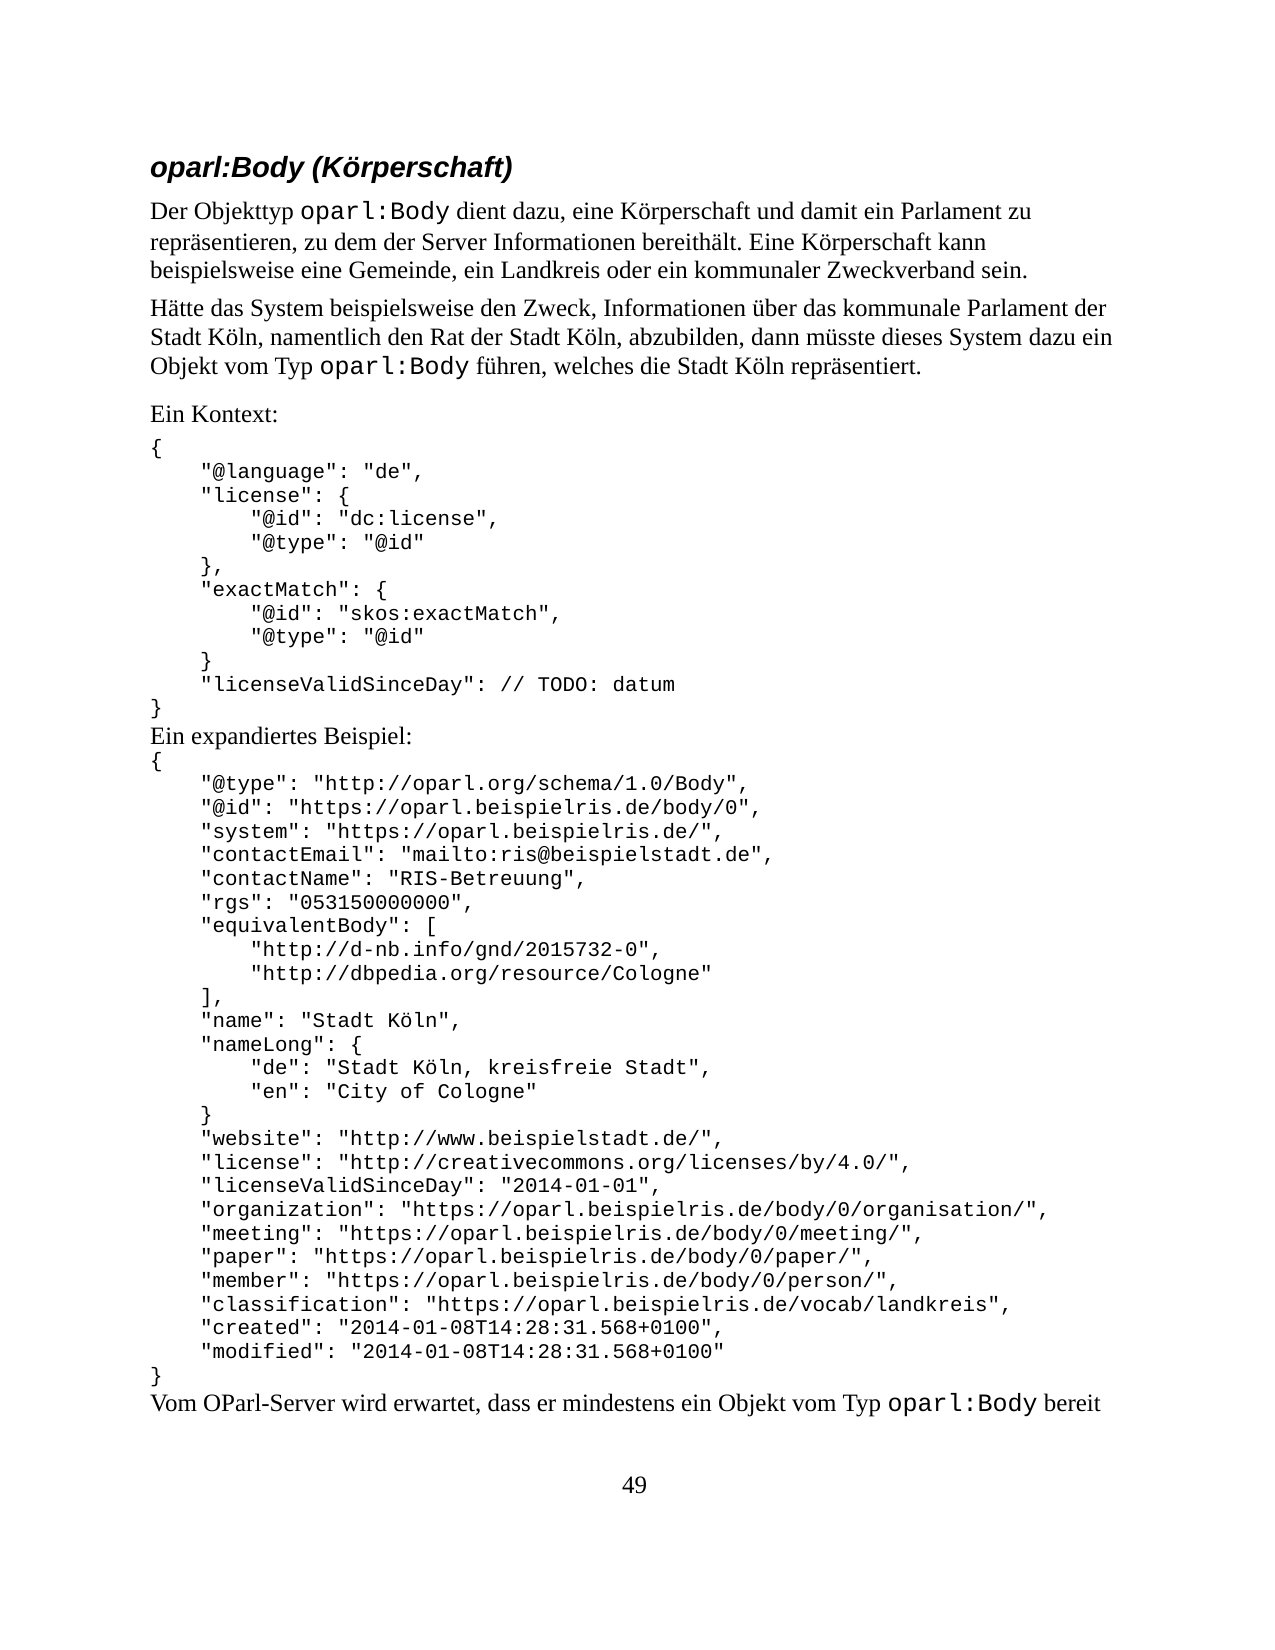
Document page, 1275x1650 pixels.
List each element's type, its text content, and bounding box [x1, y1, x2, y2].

text Hätte das System beispielsweise den Zweck, Informationen über das kommunale Parlament der Stadt Köln, namentlich den Rat der Stadt Köln, abzubilden, dann müsste dieses System dazu ein Objekt vom Typ oparl:Body führen, welches die Stadt Köln repräsentiert. [150, 293, 1125, 382]
text "rgs": "053150000000", [150, 892, 1125, 915]
text { [150, 750, 1125, 773]
text "member": "https://oparl.beispielris.de/body/0/person/", [150, 1270, 1125, 1294]
text "http://d-nb.info/gnd/2015732-0", [150, 939, 1125, 963]
text } [150, 1104, 1125, 1128]
text "system": "https://oparl.beispielris.de/", [150, 821, 1125, 844]
text "@id": "skos:exactMatch", [150, 603, 1125, 626]
text "@type": "@id" [150, 532, 1125, 556]
text "name": "Stadt Köln", [150, 1010, 1125, 1033]
text "classification": "https://oparl.beispielris.de/vocab/landkreis", [150, 1294, 1125, 1317]
text } [150, 650, 1125, 674]
text "@language": "de", [150, 461, 1125, 484]
text Der Objekttyp oparl:Body dient dazu, eine Körperschaft und damit ein Parlament zu repräsentieren, zu dem der Server Informationen bereithält. Eine Körperschaft kann beispielsweise eine Gemeinde, ein Landkreis oder ein kommunaler Zweckverband sein. [150, 196, 1125, 284]
text "paper": "https://oparl.beispielris.de/body/0/paper/", [150, 1246, 1125, 1270]
text "exactMatch": { [150, 579, 1125, 603]
text }, [150, 556, 1125, 579]
text "created": "2014-01-08T14:28:31.568+0100", [150, 1317, 1125, 1341]
text } [150, 1364, 1125, 1388]
text "de": "Stadt Köln, kreisfreie Stadt", [150, 1057, 1125, 1081]
text { [150, 437, 1125, 461]
text "license": { [150, 484, 1125, 508]
text Vom OParl-Server wird erwartet, dass er mindestens ein Objekt vom Typ oparl:Body bereit [150, 1388, 1125, 1419]
text } [150, 697, 1125, 721]
subtitle oparl:Body (Körperschaft) [150, 150, 1125, 183]
text "licenseValidSinceDay": "2014-01-01", [150, 1175, 1125, 1199]
text "@type": "@id" [150, 626, 1125, 650]
text "@id": "dc:license", [150, 508, 1125, 532]
text "nameLong": { [150, 1033, 1125, 1057]
text "@id": "https://oparl.beispielris.de/body/0", [150, 797, 1125, 821]
text ], [150, 986, 1125, 1010]
text "equivalentBody": [ [150, 915, 1125, 939]
text "modified": "2014-01-08T14:28:31.568+0100" [150, 1341, 1125, 1364]
text "meeting": "https://oparl.beispielris.de/body/0/meeting/", [150, 1223, 1125, 1246]
text "http://dbpedia.org/resource/Cologne" [150, 963, 1125, 986]
text "organization": "https://oparl.beispielris.de/body/0/organisation/", [150, 1199, 1125, 1223]
text Ein Kontext: [150, 399, 1125, 428]
text "website": "http://www.beispielstadt.de/", [150, 1128, 1125, 1152]
text "contactName": "RIS-Betreuung", [150, 868, 1125, 892]
text "@type": "http://oparl.org/schema/1.0/Body", [150, 773, 1125, 797]
text "en": "City of Cologne" [150, 1081, 1125, 1104]
text "licenseValidSinceDay": // TODO: datum [150, 674, 1125, 697]
text Ein expandiertes Beispiel: [150, 721, 1125, 750]
text "contactEmail": "mailto:ris@beispielstadt.de", [150, 844, 1125, 868]
text "license": "http://creativecommons.org/licenses/by/4.0/", [150, 1152, 1125, 1175]
